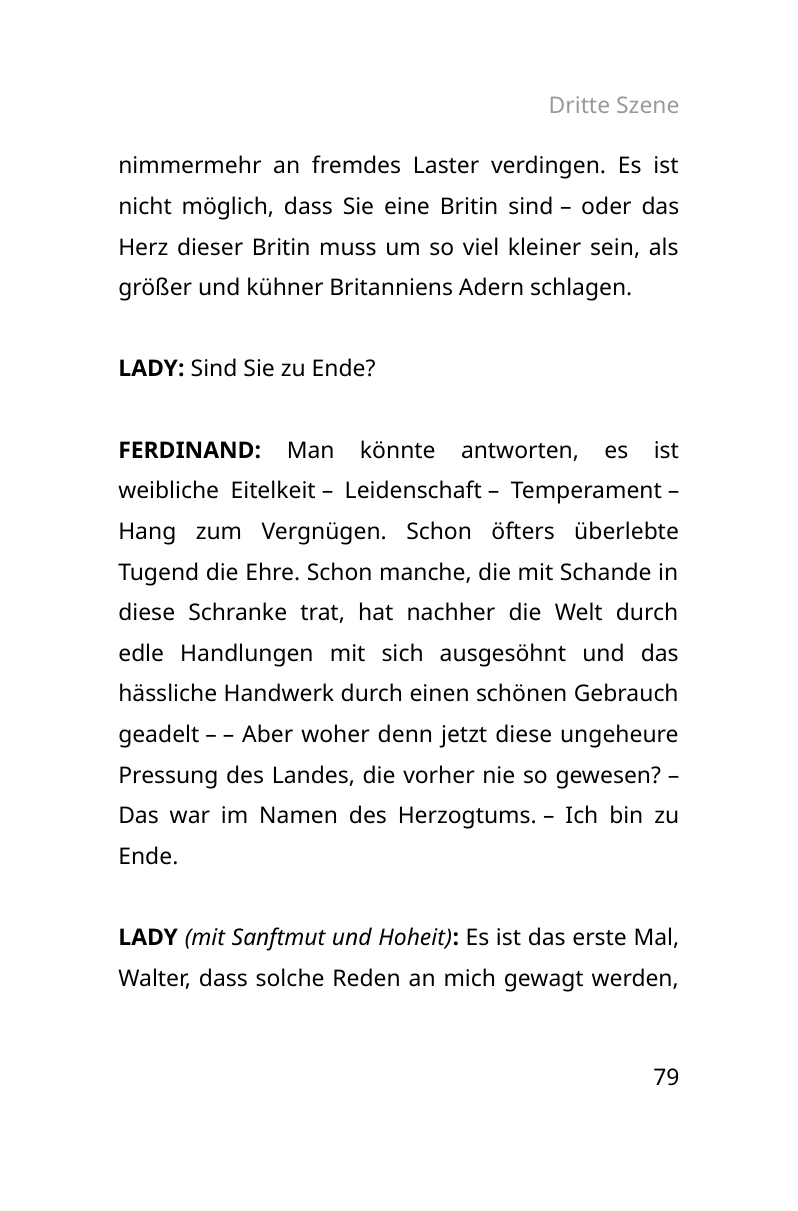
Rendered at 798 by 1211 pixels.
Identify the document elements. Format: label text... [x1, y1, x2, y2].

text nimmermehr an fremdes Laster verdingen. Es ist nicht möglich, dass Sie eine Britin sind – oder das Herz dieser Britin muss um so viel kleiner sein, als größer und kühner Britanniens Adern schlagen. [118, 149, 679, 302]
text LADY (mit Sanftmut und Hoheit): Es ist das erste Mal, Walter, dass solche Reden an mich gewagt werden, [118, 892, 679, 993]
text FERDINAND: Man könnte antworten, es ist weibliche Eitelkeit – Leidenschaft – Temperament – Hang zum Vergnügen. Schon öfters überlebte Tugend die Ehre. Schon manche, die mit Schande in diese Schranke trat, hat nachher die Welt durch edle Handlungen mit sich ausgesöhnt und das hässliche Handwerk durch einen schönen Gebrauch geadelt – – Aber woher denn jetzt diese ungeheure Pressung des Landes, die vorher nie so gewesen? – Das war im Namen des Herzogtums. – Ich bin zu Ende. [118, 405, 679, 871]
text LADY: Sind Sie zu Ende? [118, 323, 679, 384]
